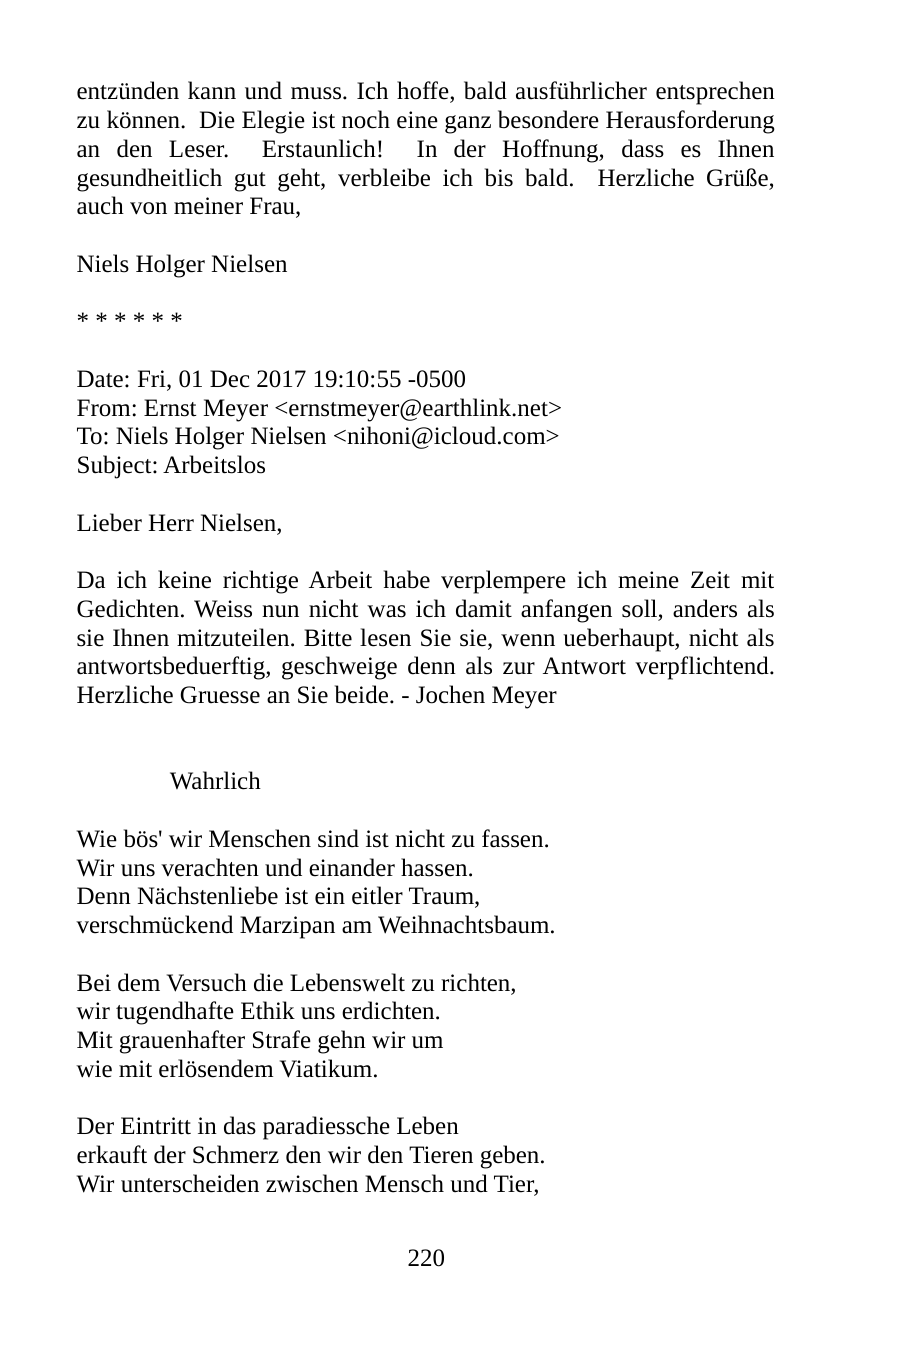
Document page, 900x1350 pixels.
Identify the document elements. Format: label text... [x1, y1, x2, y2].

text Wahrlich [76, 766, 776, 795]
text wir tugendhafte Ethik uns erdichten. [76, 996, 776, 1025]
text Niels Holger Nielsen [76, 249, 776, 278]
text verschmückend Marzipan am Weihnachtsbaum. [76, 910, 776, 939]
text Mit grauenhafter Strafe gehn wir um [76, 1025, 776, 1054]
text Der Eintritt in das paradiessche Leben [76, 1111, 776, 1140]
text Date: Fri, 01 Dec 2017 19:10:55 -0500 [76, 364, 776, 393]
text entzünden kann und muss. Ich hoffe, bald ausführlicher entsprechen zu können. Die Elegie ist noch eine ganz besondere Herausforderung an den Leser. Erstaunlich! In der Hoffnung, dass es Ihnen gesundheitlich gut geht, verbleibe ich bis bald. Herzliche Grüße, auch von meiner Frau, [76, 76, 776, 220]
text Wie bös' wir Menschen sind ist nicht zu fassen. [76, 824, 776, 853]
text To: Niels Holger Nielsen <nihoni@icloud.com> [76, 421, 776, 450]
text Wir unterscheiden zwischen Mensch und Tier, [76, 1169, 776, 1198]
text From: Ernst Meyer <ernstmeyer@earthlink.net> [76, 393, 776, 421]
text Denn Nächstenliebe ist ein eitler Traum, [76, 881, 776, 910]
text Bei dem Versuch die Lebenswelt zu richten, [76, 968, 776, 996]
text * * * * * * [76, 306, 776, 335]
text Da ich keine richtige Arbeit habe verplempere ich meine Zeit mit Gedichten. Weiss nun nicht was ich damit anfangen soll, anders als sie Ihnen mitzuteilen. Bitte lesen Sie sie, wenn ueberhaupt, nicht als antwortsbeduerftig, geschweige denn als zur Antwort verpflichtend. Herzliche Gruesse an Sie beide. - Jochen Meyer [76, 565, 776, 709]
text Lieber Herr Nielsen, [76, 508, 776, 536]
text erkauft der Schmerz den wir den Tieren geben. [76, 1140, 776, 1169]
text wie mit erlösendem Viatikum. [76, 1054, 776, 1083]
text Subject: Arbeitslos [76, 450, 776, 479]
text Wir uns verachten und einander hassen. [76, 853, 776, 881]
